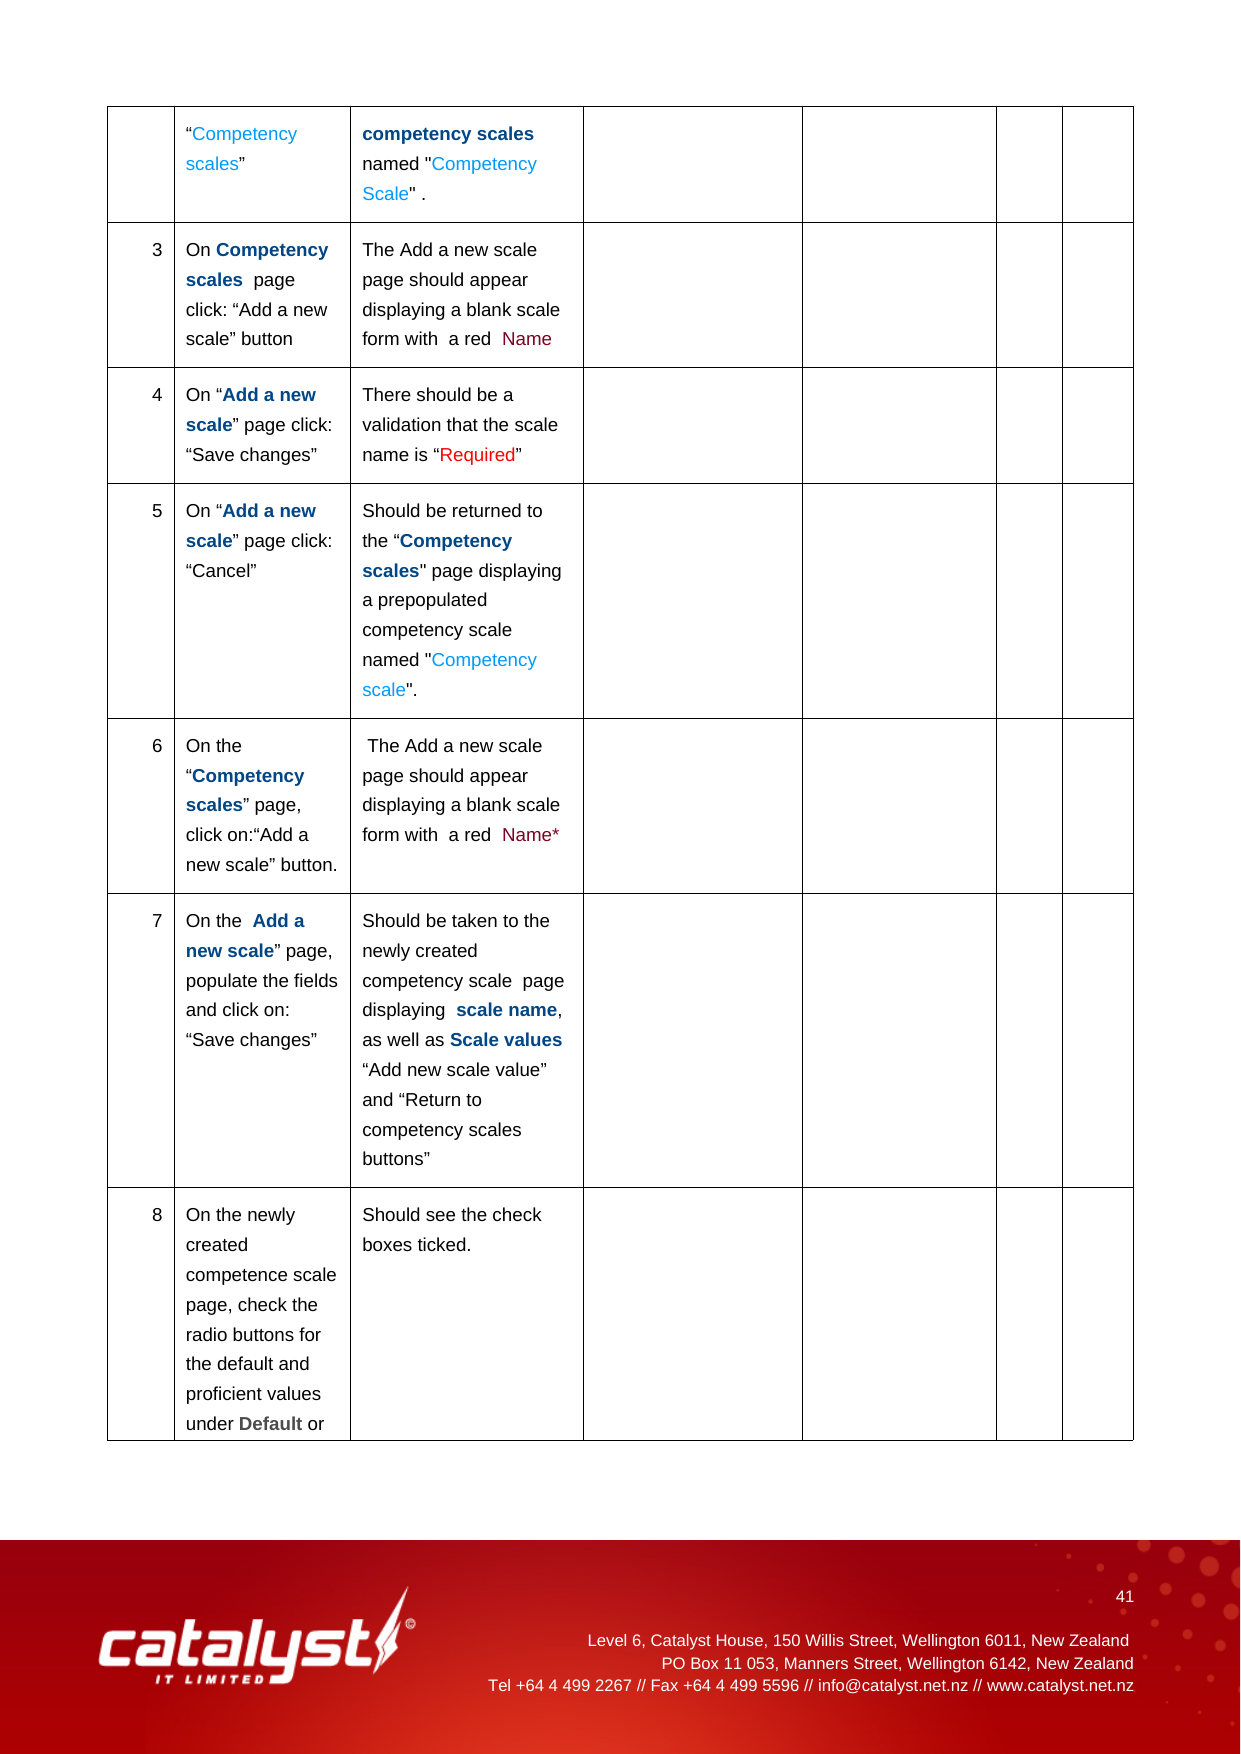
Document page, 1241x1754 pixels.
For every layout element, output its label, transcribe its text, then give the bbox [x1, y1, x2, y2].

table_cell [584, 368, 802, 483]
table_cell On “Add a new scale” page click: “Cancel” [175, 484, 350, 718]
table_cell 8 [108, 1188, 174, 1440]
table_cell [584, 1188, 802, 1440]
table_cell The Add a new scale page should appear displaying a blank scale form with a red Name* [351, 719, 583, 893]
table_cell On the Add a new scale” page, populate the fields and click on: “Save changes” [175, 894, 350, 1187]
table_cell [1063, 719, 1133, 893]
table_cell [584, 223, 802, 367]
table_cell [997, 107, 1062, 222]
table_cell [997, 719, 1062, 893]
table_cell [997, 484, 1062, 718]
table_cell [1063, 368, 1133, 483]
table_cell competency scales named "Competency Scale" . [351, 107, 583, 222]
table_cell There should be a validation that the scale name is “Required” [351, 368, 583, 483]
table_cell [803, 223, 996, 367]
table_cell [997, 894, 1062, 1187]
table_cell [997, 223, 1062, 367]
table_cell 6 [108, 719, 174, 893]
table_cell [803, 368, 996, 483]
table_cell [997, 1188, 1062, 1440]
table_cell [1063, 894, 1133, 1187]
table_cell Should be taken to the newly created competency scale page displaying scale name, as well as Scale values “Add new scale value” and “Return to competency scales buttons” [351, 894, 583, 1187]
table_cell The Add a new scale page should appear displaying a blank scale form with a red Name [351, 223, 583, 367]
table_cell On the newly created competence scale page, check the radio buttons for the default and proficient values under Default or [175, 1188, 350, 1440]
table_cell On Competency scales page click: “Add a new scale” button [175, 223, 350, 367]
table_cell On the “Competency scales” page, click on:“Add a new scale” button. [175, 719, 350, 893]
table_cell 5 [108, 484, 174, 718]
table_cell [584, 484, 802, 718]
table_cell “Competency scales” [175, 107, 350, 222]
table_cell [803, 1188, 996, 1440]
table_cell 4 [108, 368, 174, 483]
table_cell [803, 484, 996, 718]
table_cell [1063, 484, 1133, 718]
table_cell [803, 719, 996, 893]
table_cell [108, 107, 174, 222]
table_cell [1063, 223, 1133, 367]
table_cell [584, 107, 802, 222]
table_cell [584, 894, 802, 1187]
table_cell [803, 894, 996, 1187]
table_cell [803, 107, 996, 222]
picture [0, 1540, 1241, 1754]
table_cell 3 [108, 223, 174, 367]
table_cell [1063, 1188, 1133, 1440]
table_cell [584, 719, 802, 893]
table_cell [997, 368, 1062, 483]
table_cell [1063, 107, 1133, 222]
table_cell 7 [108, 894, 174, 1187]
table_cell Should see the check boxes ticked. [351, 1188, 583, 1440]
table_cell Should be returned to the “Competency scales" page displaying a prepopulated competency scale named "Competency scale". [351, 484, 583, 718]
table_cell On “Add a new scale” page click: “Save changes” [175, 368, 350, 483]
